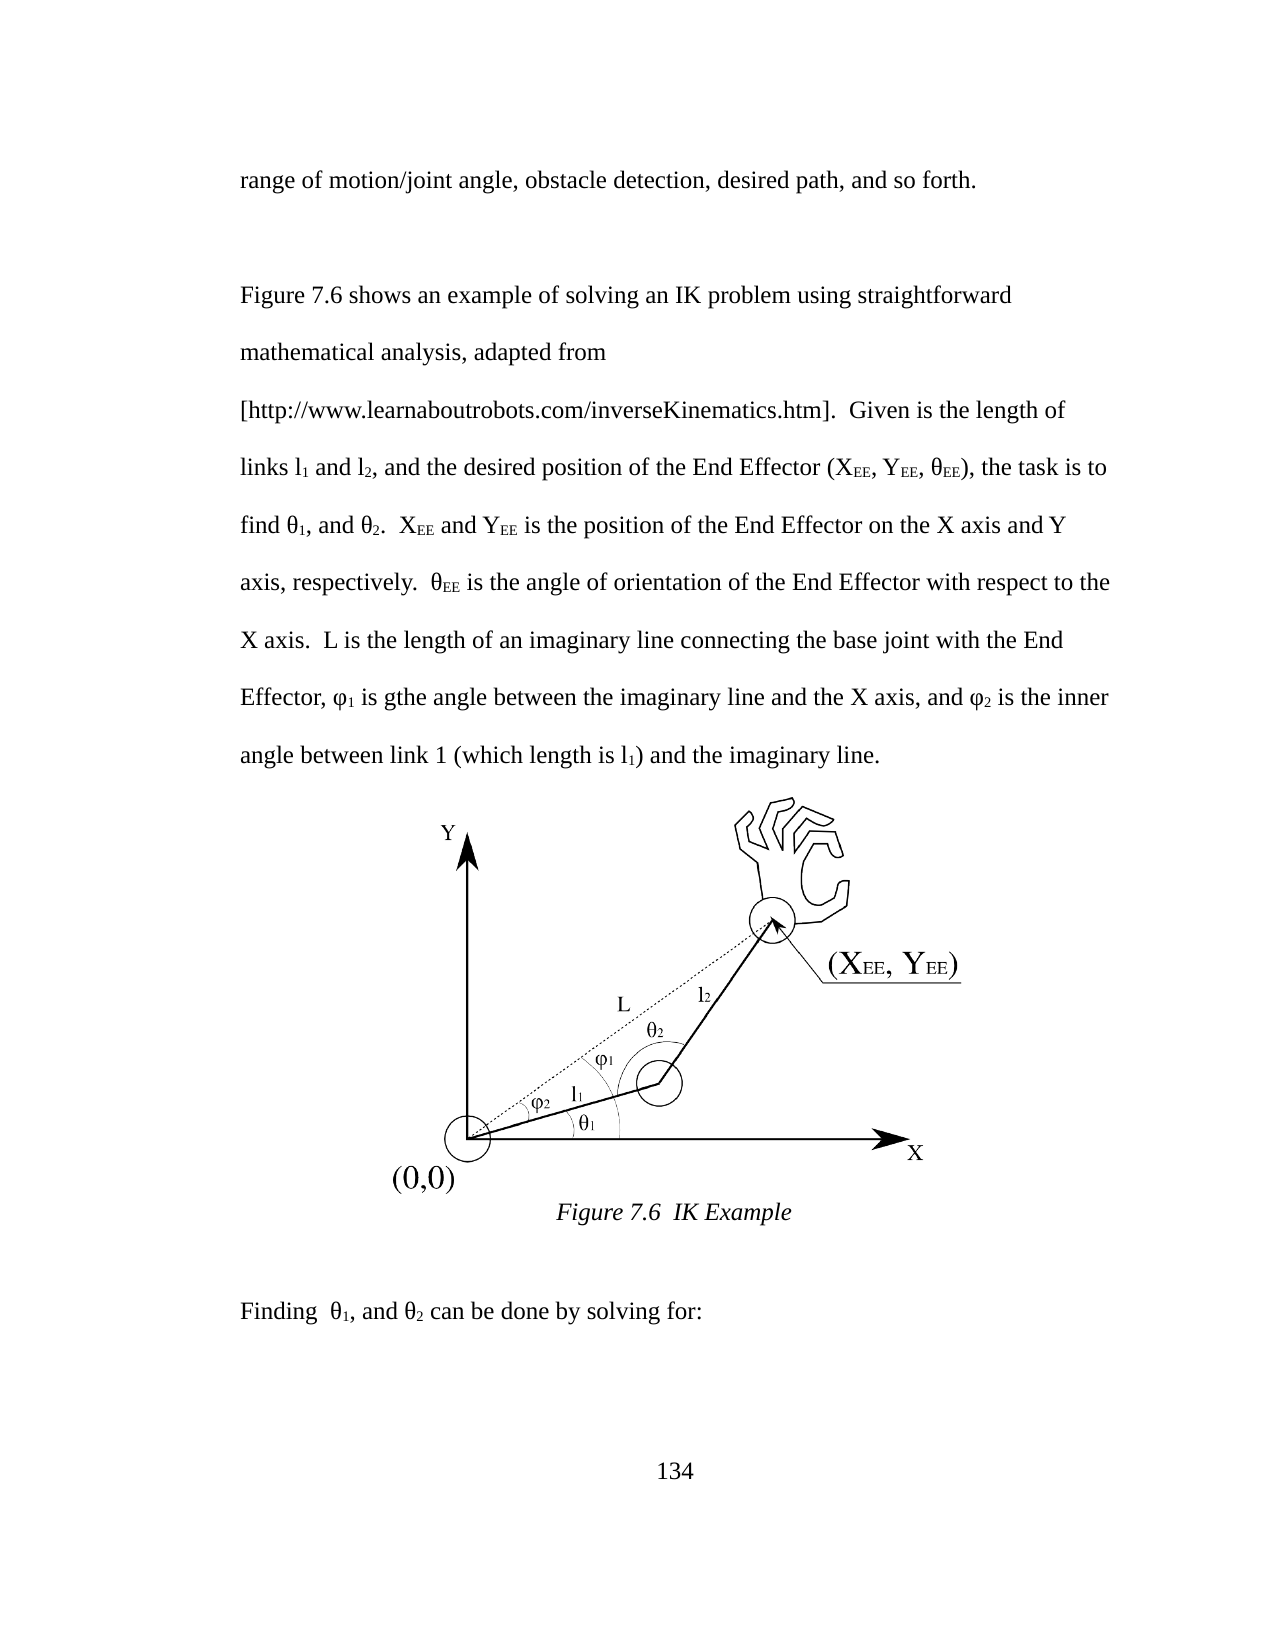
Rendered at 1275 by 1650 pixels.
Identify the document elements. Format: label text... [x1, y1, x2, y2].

picture [388, 797, 962, 1198]
text range of motion/joint angle, obstacle detection, desired path, and so forth. [240, 165, 1110, 193]
text Finding θ1, and θ2 can be done by solving for: [240, 1296, 1110, 1325]
text Figure 7.6 shows an example of solving an IK problem using straightforward mathematical analysis, adapted from [http://www.learnaboutrobots.com/inverseKinematics.htm]. Given is the length of links l1 and l2, and the desired position of the End Effector (XEE, YEE, θEE), the task is to find θ1, and θ2. XEE and YEE is the position of the End Effector on the X axis and Y axis, respectively. θEE is the angle of orientation of the End Effector with respect to the X axis. L is the length of an imaginary line connecting the base joint with the End Effector, φ1 is gthe angle between the imaginary line and the X axis, and φ2 is the inner angle between link 1 (which length is l1) and the imaginary line. [240, 280, 1110, 768]
text Figure 7.6 IK Example [240, 1198, 1110, 1226]
